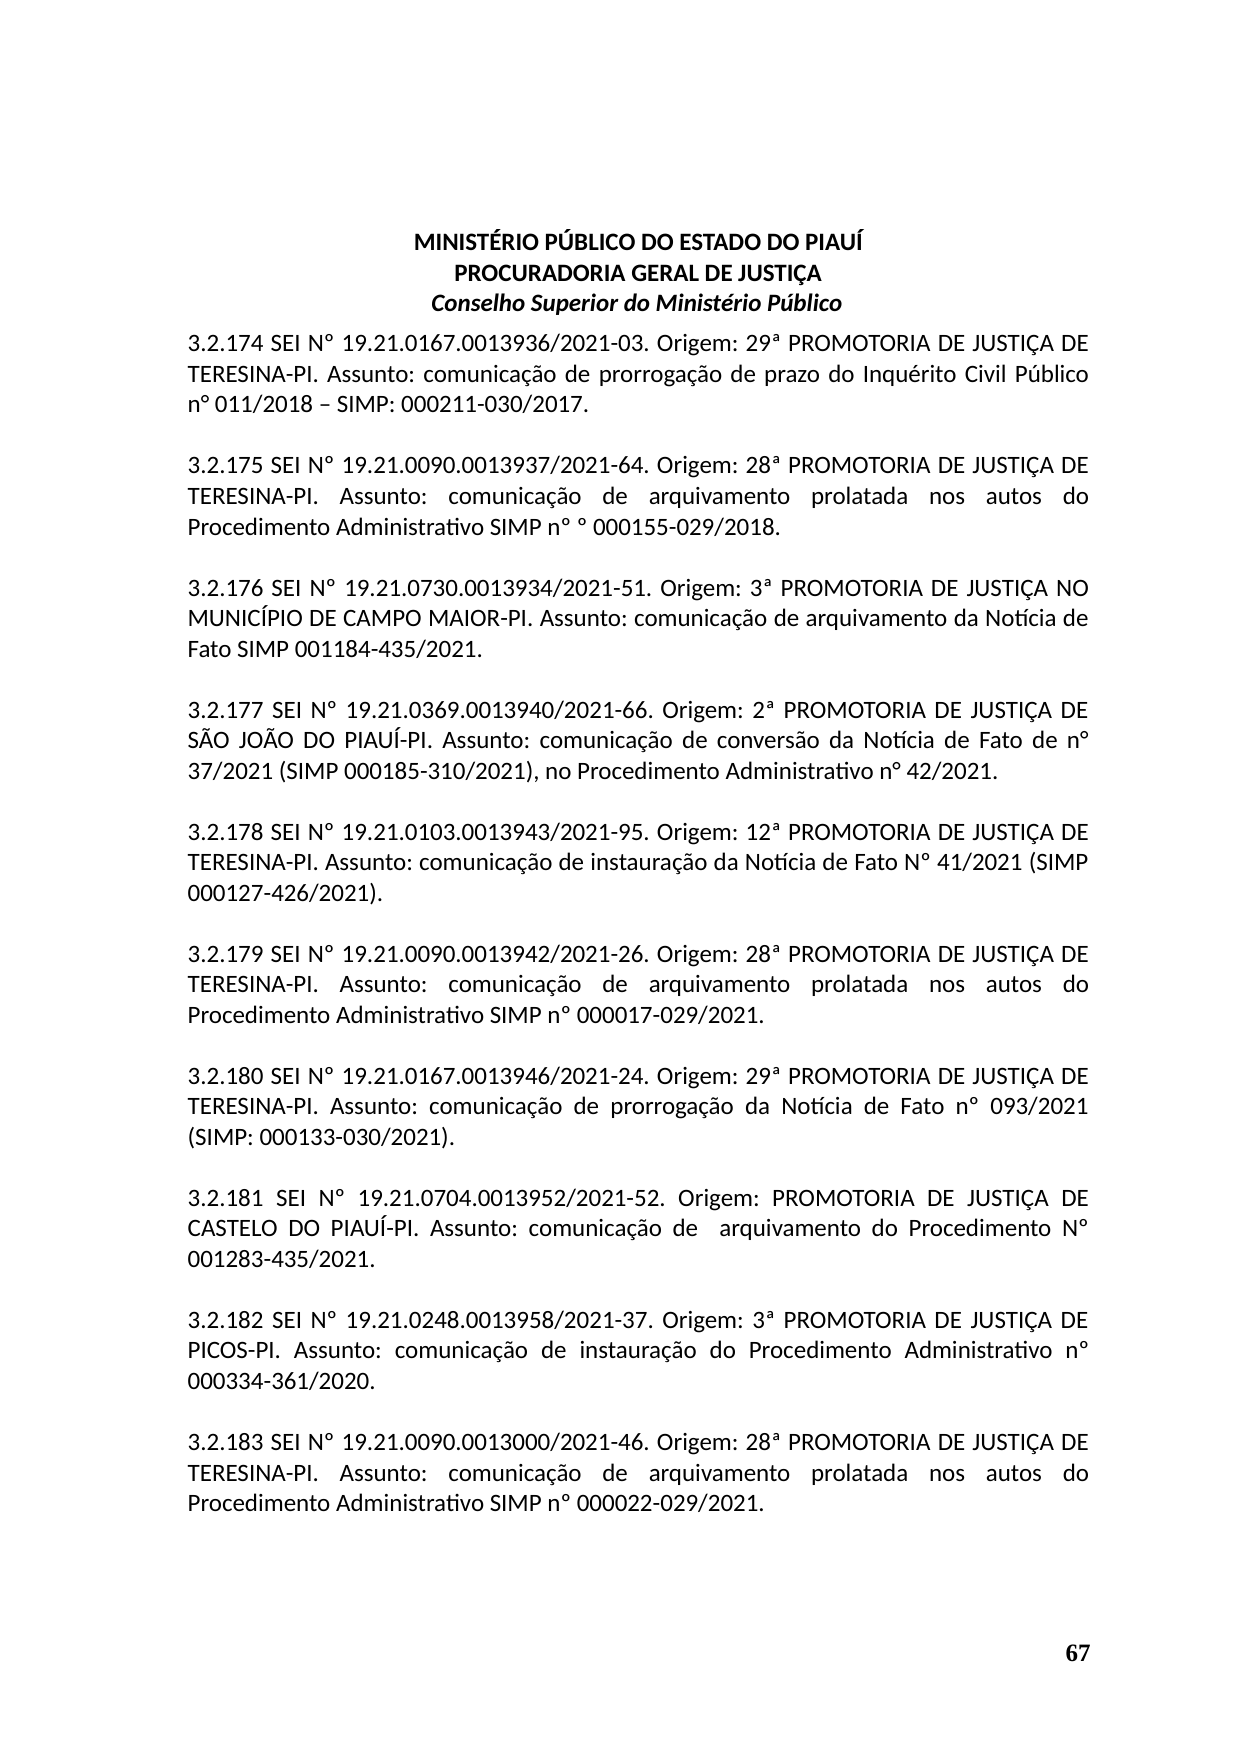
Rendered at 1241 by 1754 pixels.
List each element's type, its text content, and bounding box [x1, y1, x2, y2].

text 3.2.175 SEI Nº 19.21.0090.0013937/2021-64. Origem: 28ª PROMOTORIA DE JUSTIÇA DE TERESINA-PI. Assunto: comunicação de arquivamento prolatada nos autos do Procedimento Administrativo SIMP nº º 000155-029/2018. [187, 449, 1090, 541]
text 3.2.182 SEI Nº 19.21.0248.0013958/2021-37. Origem: 3ª PROMOTORIA DE JUSTIÇA DE PICOS-PI. Assunto: comunicação de instauração do Procedimento Administrativo nº 000334-361/2020. [187, 1304, 1090, 1396]
text 3.2.179 SEI Nº 19.21.0090.0013942/2021-26. Origem: 28ª PROMOTORIA DE JUSTIÇA DE TERESINA-PI. Assunto: comunicação de arquivamento prolatada nos autos do Procedimento Administrativo SIMP nº 000017-029/2021. [187, 938, 1090, 1029]
text 3.2.177 SEI Nº 19.21.0369.0013940/2021-66. Origem: 2ª PROMOTORIA DE JUSTIÇA DE SÃO JOÃO DO PIAUÍ-PI. Assunto: comunicação de conversão da Notícia de Fato de n° 37/2021 (SIMP 000185-310/2021), no Procedimento Administrativo n° 42/2021. [187, 694, 1090, 785]
text 3.2.178 SEI Nº 19.21.0103.0013943/2021-95. Origem: 12ª PROMOTORIA DE JUSTIÇA DE TERESINA-PI. Assunto: comunicação de instauração da Notícia de Fato Nº 41/2021 (SIMP 000127-426/2021). [187, 816, 1090, 907]
text 3.2.174 SEI Nº 19.21.0167.0013936/2021-03. Origem: 29ª PROMOTORIA DE JUSTIÇA DE TERESINA-PI. Assunto: comunicação de prorrogação de prazo do Inquérito Civil Público n° 011/2018 – SIMP: 000211-030/2017. [187, 327, 1090, 419]
text 3.2.183 SEI Nº 19.21.0090.0013000/2021-46. Origem: 28ª PROMOTORIA DE JUSTIÇA DE TERESINA-PI. Assunto: comunicação de arquivamento prolatada nos autos do Procedimento Administrativo SIMP nº 000022-029/2021. [187, 1426, 1090, 1518]
text 3.2.181 SEI Nº 19.21.0704.0013952/2021-52. Origem: PROMOTORIA DE JUSTIÇA DE CASTELO DO PIAUÍ-PI. Assunto: comunicação de arquivamento do Procedimento Nº 001283-435/2021. [187, 1182, 1090, 1274]
text 3.2.176 SEI Nº 19.21.0730.0013934/2021-51. Origem: 3ª PROMOTORIA DE JUSTIÇA NO MUNICÍPIO DE CAMPO MAIOR-PI. Assunto: comunicação de arquivamento da Notícia de Fato SIMP 001184-435/2021. [187, 572, 1090, 663]
text 3.2.180 SEI Nº 19.21.0167.0013946/2021-24. Origem: 29ª PROMOTORIA DE JUSTIÇA DE TERESINA-PI. Assunto: comunicação de prorrogação da Notícia de Fato nº 093/2021 (SIMP: 000133-030/2021). [187, 1060, 1090, 1152]
